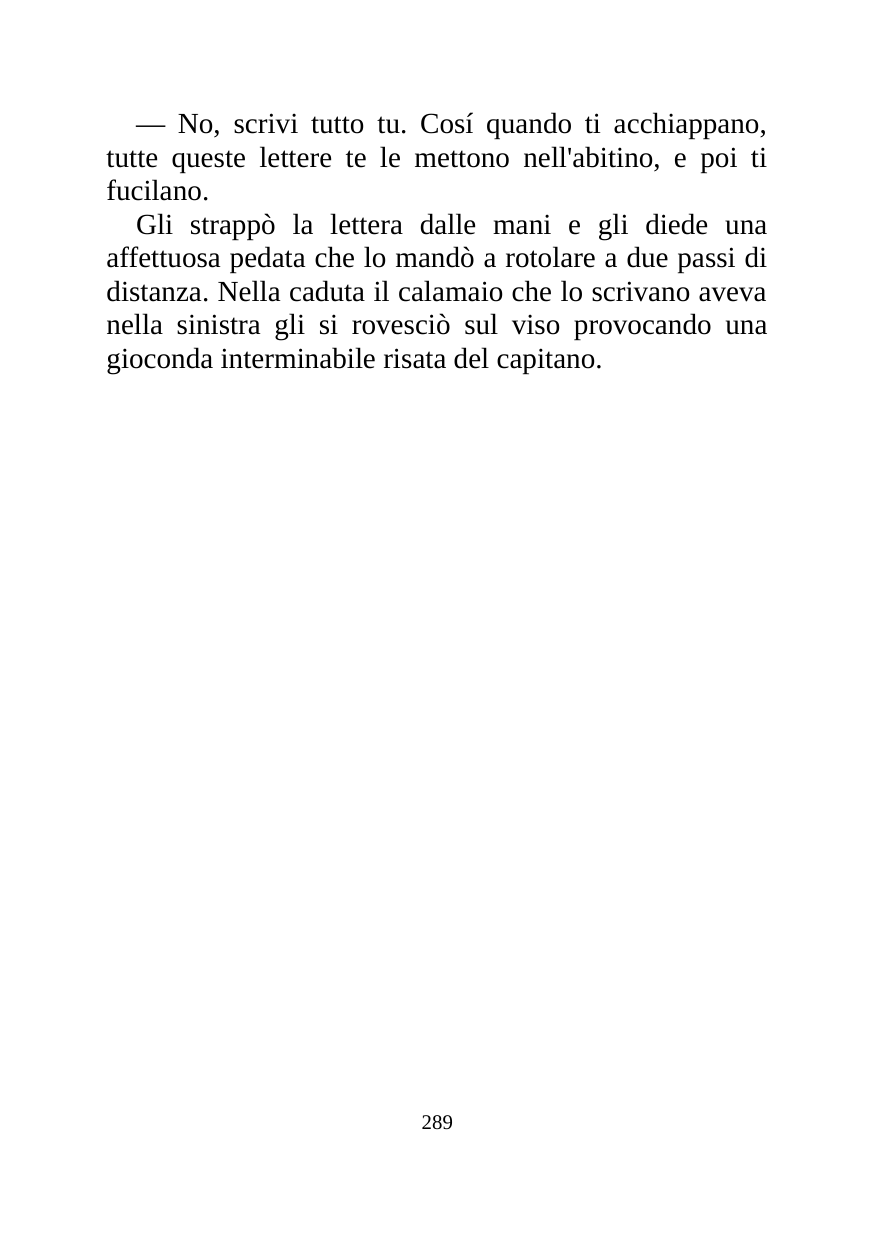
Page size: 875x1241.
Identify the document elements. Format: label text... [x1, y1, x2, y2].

text — No, scrivi tutto tu. Cosí quando ti acchiappano, tutte queste lettere te le mettono nell'abitino, e poi ti fucilano. [106, 106, 768, 207]
text Gli strappò la lettera dalle mani e gli diede una affettuosa pedata che lo mandò a rotolare a due passi di distanza. Nella caduta il calamaio che lo scrivano aveva nella sinistra gli si rovesciò sul viso provocando una gioconda interminabile risata del capitano. [106, 207, 768, 374]
